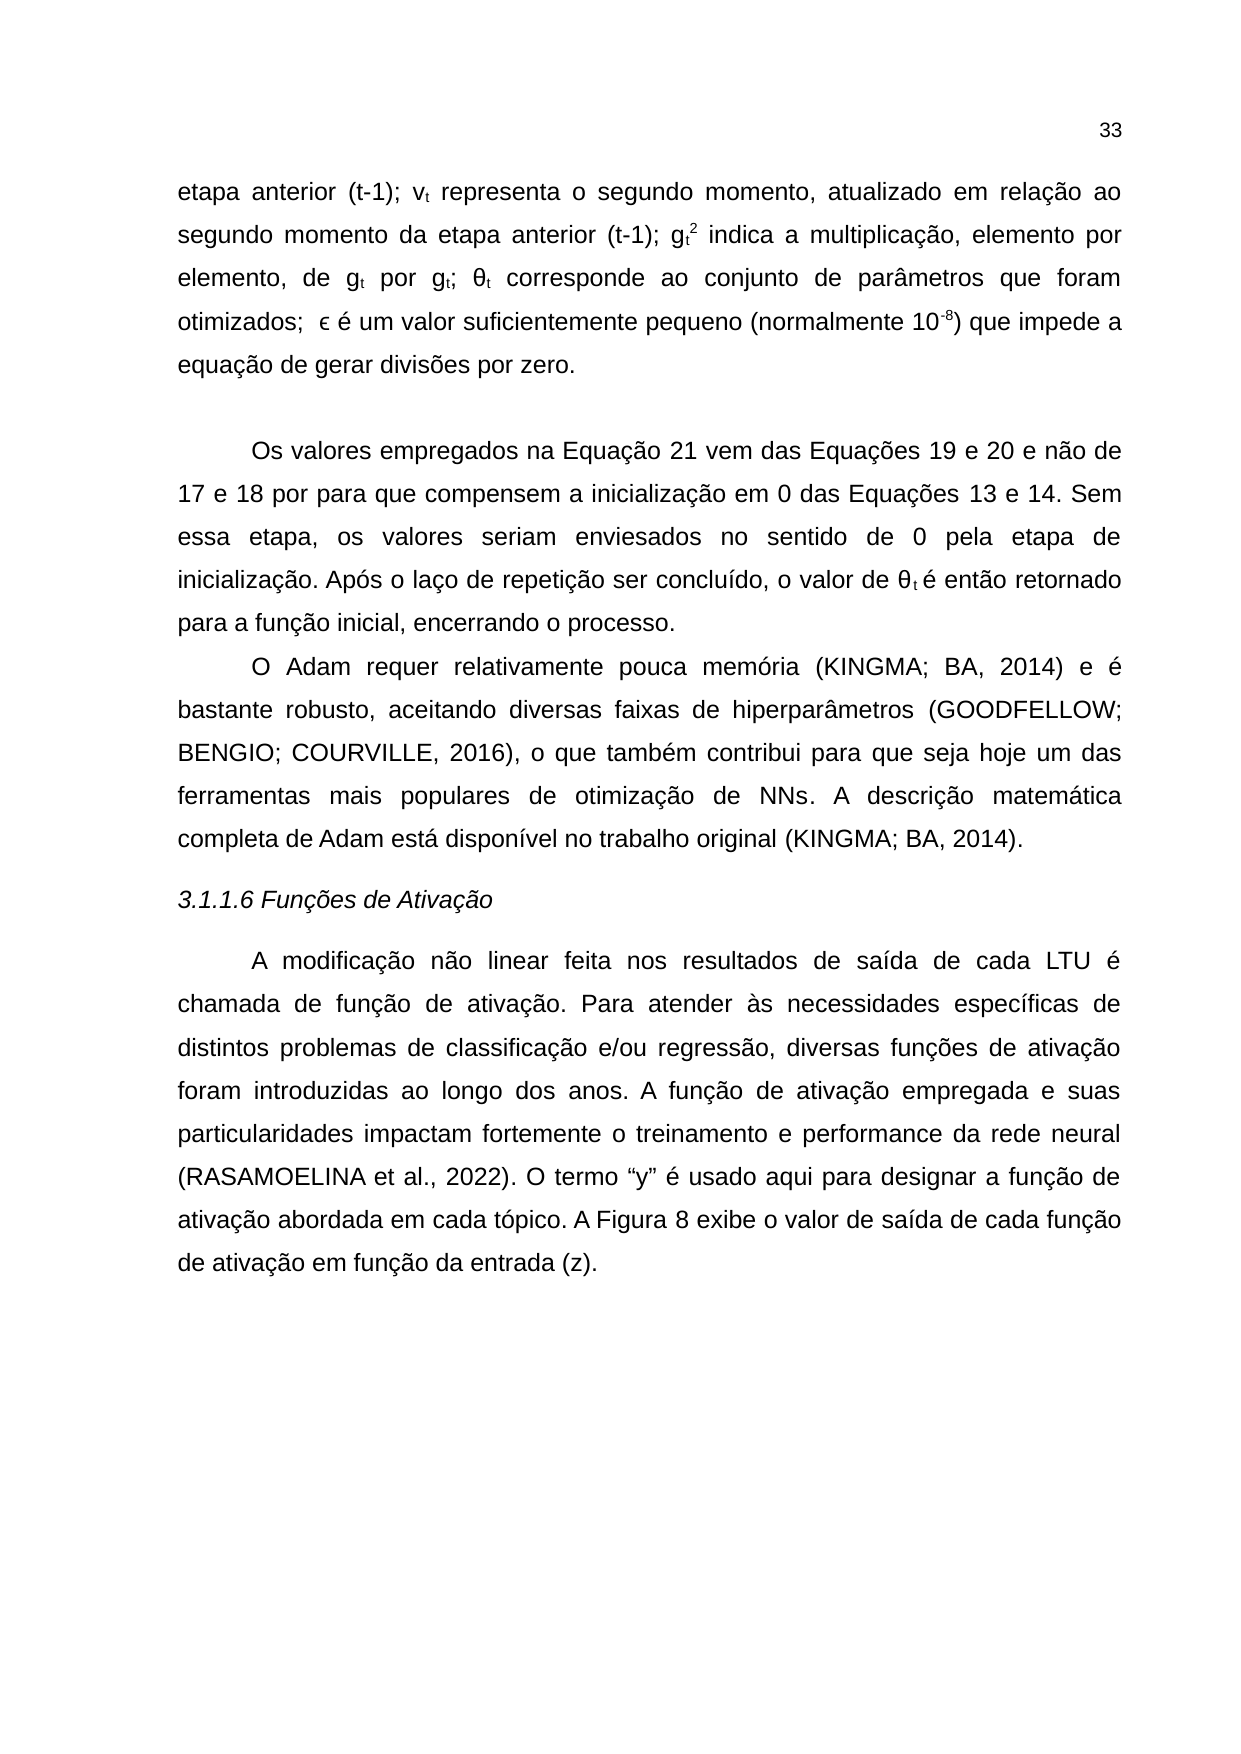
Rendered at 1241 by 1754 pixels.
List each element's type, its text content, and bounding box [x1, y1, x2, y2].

text A modificação não linear feita nos resultados de saída de cada LTU é chamada de função de ativação. Para atender às necessidades específicas de distintos problemas de classificação e/ou regressão, diversas funções de ativação foram introduzidas ao longo dos anos. A função de ativação empregada e suas particularidades impactam fortemente o treinamento e performance da rede neural (RASAMOELINA et al., 2022). O termo “y” é usado aqui para designar a função de ativação abordada em cada tópico. A Figura 8 exibe o valor de saída de cada função de ativação em função da entrada (z). [177, 946, 1122, 1277]
subtitle Funções de Ativação [177, 885, 1122, 914]
text Os valores empregados na Equação 21 vem das Equações 19 e 20 e não de 17 e 18 por para que compensem a inicialização em 0 das Equações 13 e 14. Sem essa etapa, os valores seriam enviesados no sentido de 0 pela etapa de inicialização. Após o laço de repetição ser concluído, o valor de θt é então retornado para a função inicial, encerrando o processo. [177, 436, 1122, 637]
text O Adam requer relativamente pouca memória (KINGMA; BA, 2014) e é bastante robusto, aceitando diversas faixas de hiperparâmetros (GOODFELLOW; BENGIO; COURVILLE, 2016), o que também contribui para que seja hoje um das ferramentas mais populares de otimização de NNs. A descrição matemática completa de Adam está disponível no trabalho original (KINGMA; BA, 2014). [177, 651, 1122, 853]
text etapa anterior (t-1); vt representa o segundo momento, atualizado em relação ao segundo momento da etapa anterior (t-1); gt2 indica a multiplicação, elemento por elemento, de gt por gt; θt corresponde ao conjunto de parâmetros que foram otimizados; ϵ é um valor suficientemente pequeno (normalmente 10-8) que impede a equação de gerar divisões por zero. [177, 177, 1122, 378]
